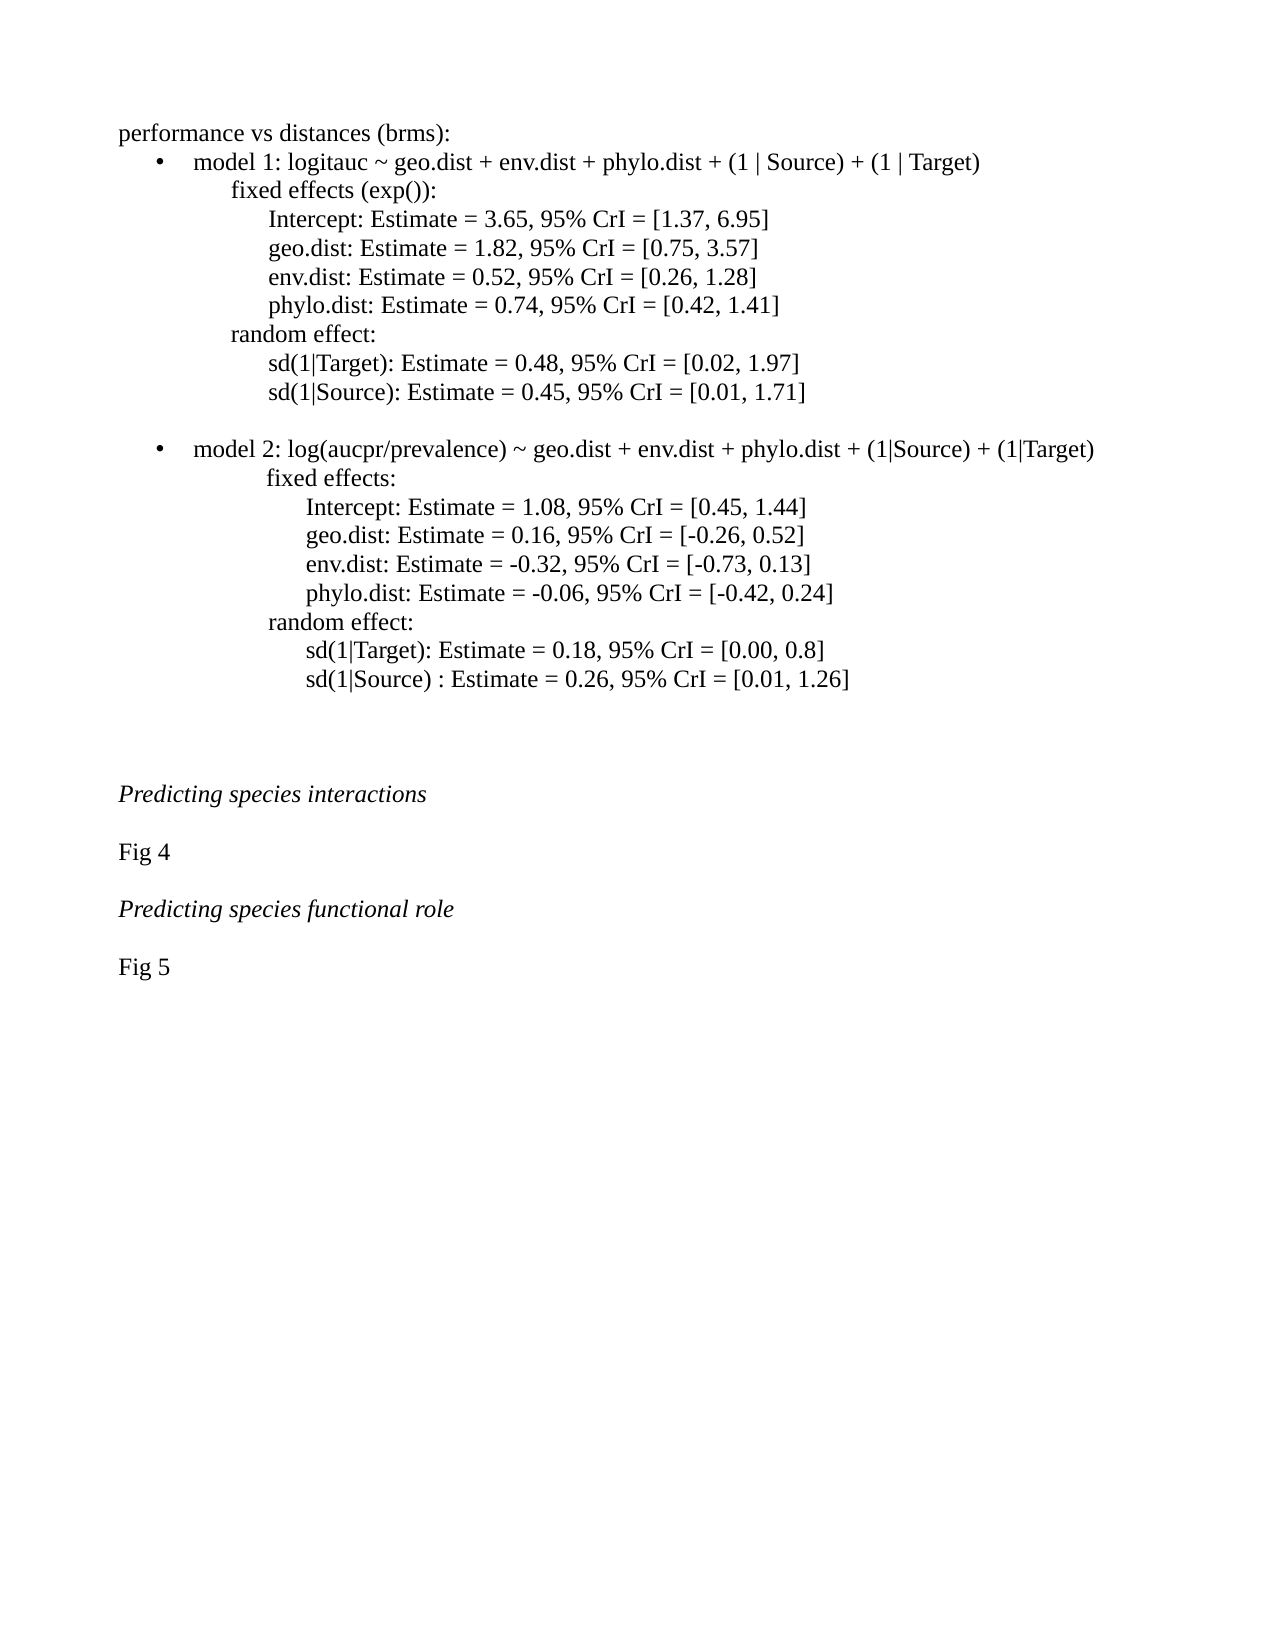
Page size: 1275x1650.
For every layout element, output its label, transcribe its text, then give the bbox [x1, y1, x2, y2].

list sd(1|Target): Estimate = 0.18, 95% CrI = [0.00, 0.8] [268, 636, 1157, 664]
list random effect: [193, 319, 1157, 348]
text fixed effects: [118, 463, 1157, 492]
list sd(1|Source): Estimate = 0.45, 95% CrI = [0.01, 1.71] [231, 377, 1157, 406]
list phylo.dist: Estimate = -0.06, 95% CrI = [-0.42, 0.24] [268, 578, 1157, 607]
text Fig 5 [118, 952, 1157, 981]
list sd(1|Target): Estimate = 0.48, 95% CrI = [0.02, 1.97] [231, 348, 1157, 377]
list env.dist: Estimate = -0.32, 95% CrI = [-0.73, 0.13] [268, 549, 1157, 578]
text Predicting species functional role [118, 894, 1157, 923]
list model 2: log(aucpr/prevalence) ~ geo.dist + env.dist + phylo.dist + (1|Source) + (1|Target) [156, 434, 1157, 463]
list Intercept: Estimate = 3.65, 95% CrI = [1.37, 6.95] [231, 204, 1157, 233]
list geo.dist: Estimate = 0.16, 95% CrI = [-0.26, 0.52] [268, 521, 1157, 549]
list random effect: [231, 607, 1157, 636]
list model 1: logitauc ~ geo.dist + env.dist + phylo.dist + (1 | Source) + (1 | Target) [156, 147, 1157, 176]
list sd(1|Source) : Estimate = 0.26, 95% CrI = [0.01, 1.26] [268, 664, 1157, 693]
text Predicting species interactions [118, 779, 1157, 808]
list Intercept: Estimate = 1.08, 95% CrI = [0.45, 1.44] [268, 492, 1157, 521]
text performance vs distances (brms): [118, 118, 1157, 147]
list geo.dist: Estimate = 1.82, 95% CrI = [0.75, 3.57] [231, 233, 1157, 262]
list env.dist: Estimate = 0.52, 95% CrI = [0.26, 1.28] [231, 262, 1157, 291]
text Fig 4 [118, 837, 1157, 866]
list phylo.dist: Estimate = 0.74, 95% CrI = [0.42, 1.41] [231, 291, 1157, 319]
list fixed effects (exp()): [193, 176, 1157, 204]
